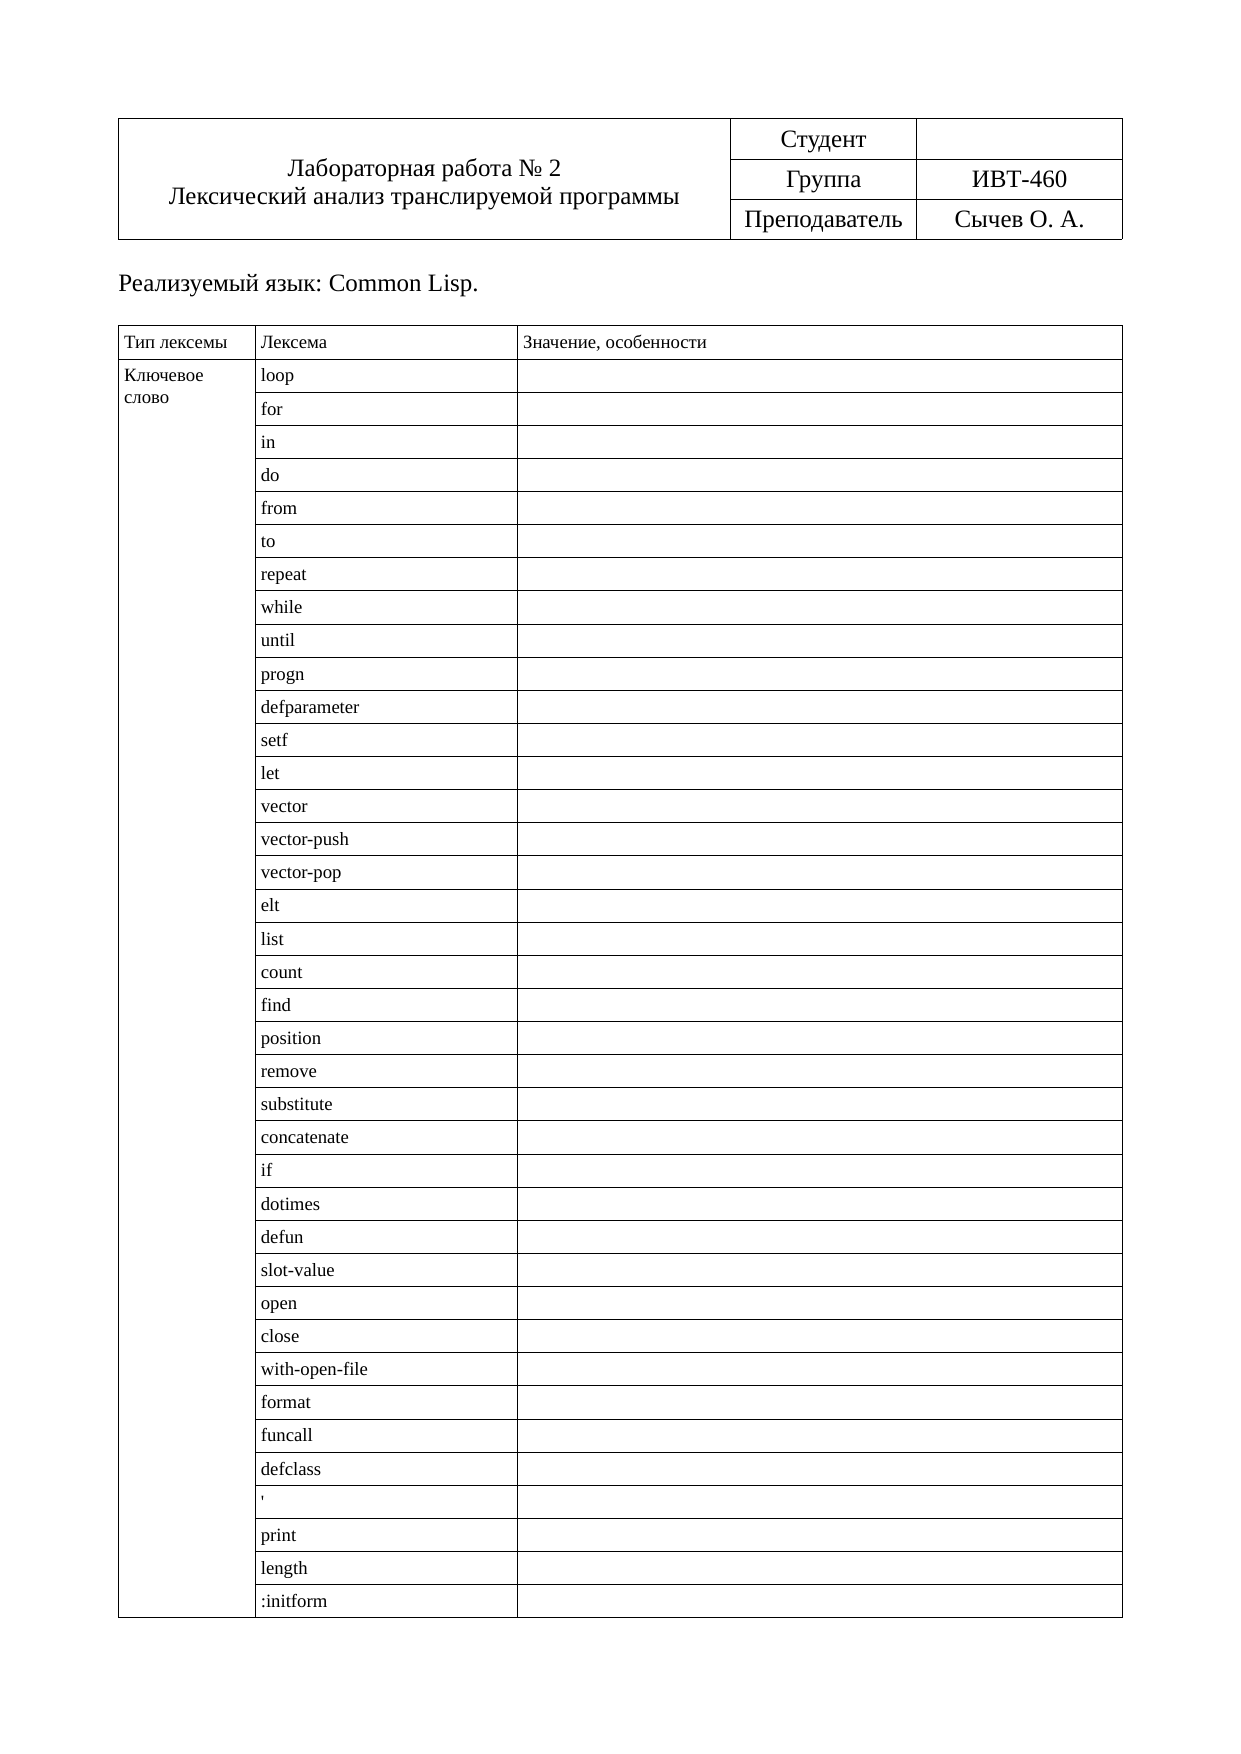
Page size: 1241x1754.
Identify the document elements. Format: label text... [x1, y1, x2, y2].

table_cell [518, 492, 1122, 524]
table_cell vector-pop [256, 856, 517, 888]
table_cell while [256, 591, 517, 623]
table_cell [518, 1121, 1122, 1153]
table_cell [518, 724, 1122, 756]
table_cell open [256, 1287, 517, 1319]
table_cell setf [256, 724, 517, 756]
table_cell until [256, 625, 517, 657]
table_cell [518, 1320, 1122, 1352]
table_cell repeat [256, 558, 517, 590]
table_cell [518, 823, 1122, 855]
table_cell list [256, 923, 517, 955]
text Реализуемый язык: Common Lisp. [118, 268, 1122, 297]
table_cell concatenate [256, 1121, 517, 1153]
table_cell if [256, 1155, 517, 1187]
table_cell let [256, 757, 517, 789]
table_cell [518, 956, 1122, 988]
table_cell slot-value [256, 1254, 517, 1286]
table_cell [518, 1221, 1122, 1253]
table_cell [518, 625, 1122, 657]
table_cell defclass [256, 1453, 517, 1485]
table_cell [518, 1088, 1122, 1120]
table_cell with-open-file [256, 1353, 517, 1385]
table_cell [518, 890, 1122, 922]
table_cell [518, 525, 1122, 557]
table_cell [518, 1055, 1122, 1087]
table_cell [518, 1188, 1122, 1220]
table_cell from [256, 492, 517, 524]
table_cell [518, 1254, 1122, 1286]
table_cell [518, 691, 1122, 723]
table_cell [518, 360, 1122, 392]
table_cell [518, 426, 1122, 458]
table_header Лабораторная работа № 2 Лексический анализ транслируемой программы [119, 119, 730, 239]
table_cell do [256, 459, 517, 491]
table_cell dotimes [256, 1188, 517, 1220]
table_header Студент [731, 119, 916, 158]
table_cell [518, 393, 1122, 425]
table_cell [518, 1022, 1122, 1054]
table_cell remove [256, 1055, 517, 1087]
table_cell [518, 790, 1122, 822]
table_header Лексема [256, 326, 517, 358]
table_cell elt [256, 890, 517, 922]
table_header Тип лексемы [119, 326, 255, 358]
table_cell [518, 1552, 1122, 1584]
table_cell print [256, 1519, 517, 1551]
table_cell close [256, 1320, 517, 1352]
table_cell funcall [256, 1420, 517, 1452]
table_cell [518, 1155, 1122, 1187]
table_cell progn [256, 658, 517, 690]
table_cell format [256, 1386, 517, 1418]
table_cell Группа [731, 160, 916, 199]
table_cell count [256, 956, 517, 988]
table_cell [518, 1420, 1122, 1452]
table_cell [518, 989, 1122, 1021]
table_cell [518, 1353, 1122, 1385]
table_cell :initform [256, 1585, 517, 1617]
table_cell [518, 1486, 1122, 1518]
table_cell to [256, 525, 517, 557]
table_cell [518, 1453, 1122, 1485]
table_cell [518, 591, 1122, 623]
table_cell [518, 923, 1122, 955]
table_cell [518, 1386, 1122, 1418]
table_header Значение, особенности [518, 326, 1122, 358]
table_cell defun [256, 1221, 517, 1253]
table_cell Ключевое слово [119, 360, 255, 1617]
table_cell in [256, 426, 517, 458]
table_cell ' [256, 1486, 517, 1518]
table_cell vector-push [256, 823, 517, 855]
table_cell for [256, 393, 517, 425]
table_cell find [256, 989, 517, 1021]
table_cell length [256, 1552, 517, 1584]
table_header [917, 119, 1122, 158]
table_cell [518, 459, 1122, 491]
table_cell [518, 1287, 1122, 1319]
table_cell defparameter [256, 691, 517, 723]
table_cell [518, 1585, 1122, 1617]
table_cell [518, 658, 1122, 690]
table_cell vector [256, 790, 517, 822]
table_cell substitute [256, 1088, 517, 1120]
table_cell Преподаватель [731, 200, 916, 239]
table_cell [518, 1519, 1122, 1551]
table_cell [518, 558, 1122, 590]
table_cell loop [256, 360, 517, 392]
table_cell Сычев О. А. [917, 200, 1122, 239]
table_cell ИВТ-460 [917, 160, 1122, 199]
table_cell [518, 856, 1122, 888]
table_cell position [256, 1022, 517, 1054]
table_cell [518, 757, 1122, 789]
